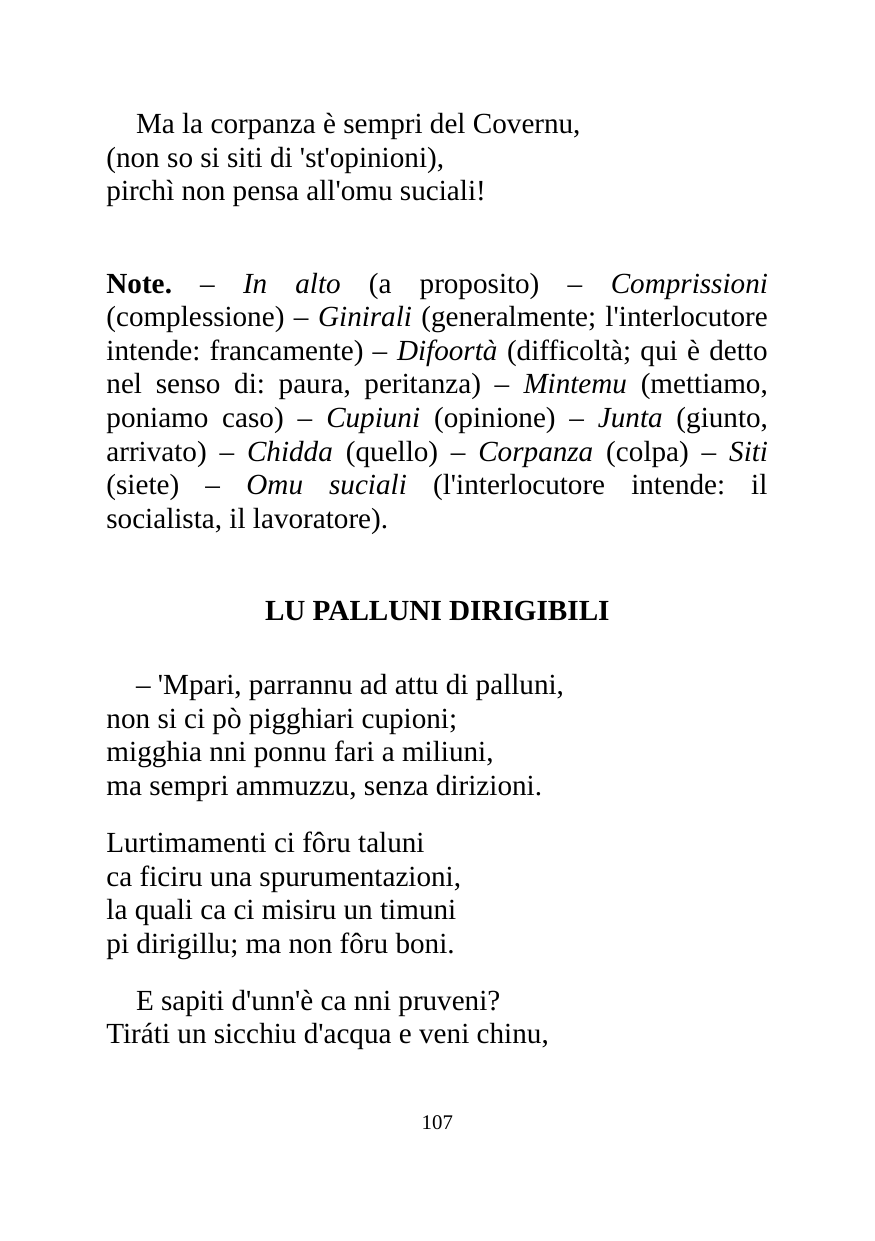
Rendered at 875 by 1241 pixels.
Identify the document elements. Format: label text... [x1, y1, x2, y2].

text non si ci pò pigghiari cupioni; [106, 701, 768, 734]
text LU PALLUNI DIRIGIBILI [106, 593, 768, 627]
text Ma la corpanza è sempri del Covernu, [106, 106, 768, 140]
text la quali ca ci misiru un timuni [106, 892, 768, 926]
text – 'Mpari, parrannu ad attu di palluni, [106, 667, 768, 701]
text Note. – In alto (a proposito) – Comprissioni (complessione) – Ginirali (generalmente; l'interlocutore intende: francamente) – Difoortà (difficoltà; qui è detto nel senso di: paura, peritanza) – Mintemu (mettiamo, poniamo caso) – Cupiuni (opinione) – Junta (giunto, arrivato) – Chidda (quello) – Corpanza (colpa) – Siti (siete) – Omu suciali (l'interlocutore intende: il socialista, il lavoratore). [106, 266, 768, 534]
text ma sempri ammuzzu, senza dirizioni. [106, 768, 768, 801]
text Lurtimamenti ci fôru taluni [106, 825, 768, 859]
text (non so si siti di 'st'opinioni), [106, 140, 768, 173]
text pi dirigillu; ma non fôru boni. [106, 926, 768, 959]
text E sapiti d'unn'è ca nni pruveni? [106, 983, 768, 1016]
text ca ficiru una spurumentazioni, [106, 859, 768, 892]
text Tiráti un sicchiu d'acqua e veni chinu, [106, 1016, 768, 1050]
text pirchì non pensa all'omu suciali! [106, 173, 768, 207]
text migghia nni ponnu fari a miliuni, [106, 734, 768, 768]
